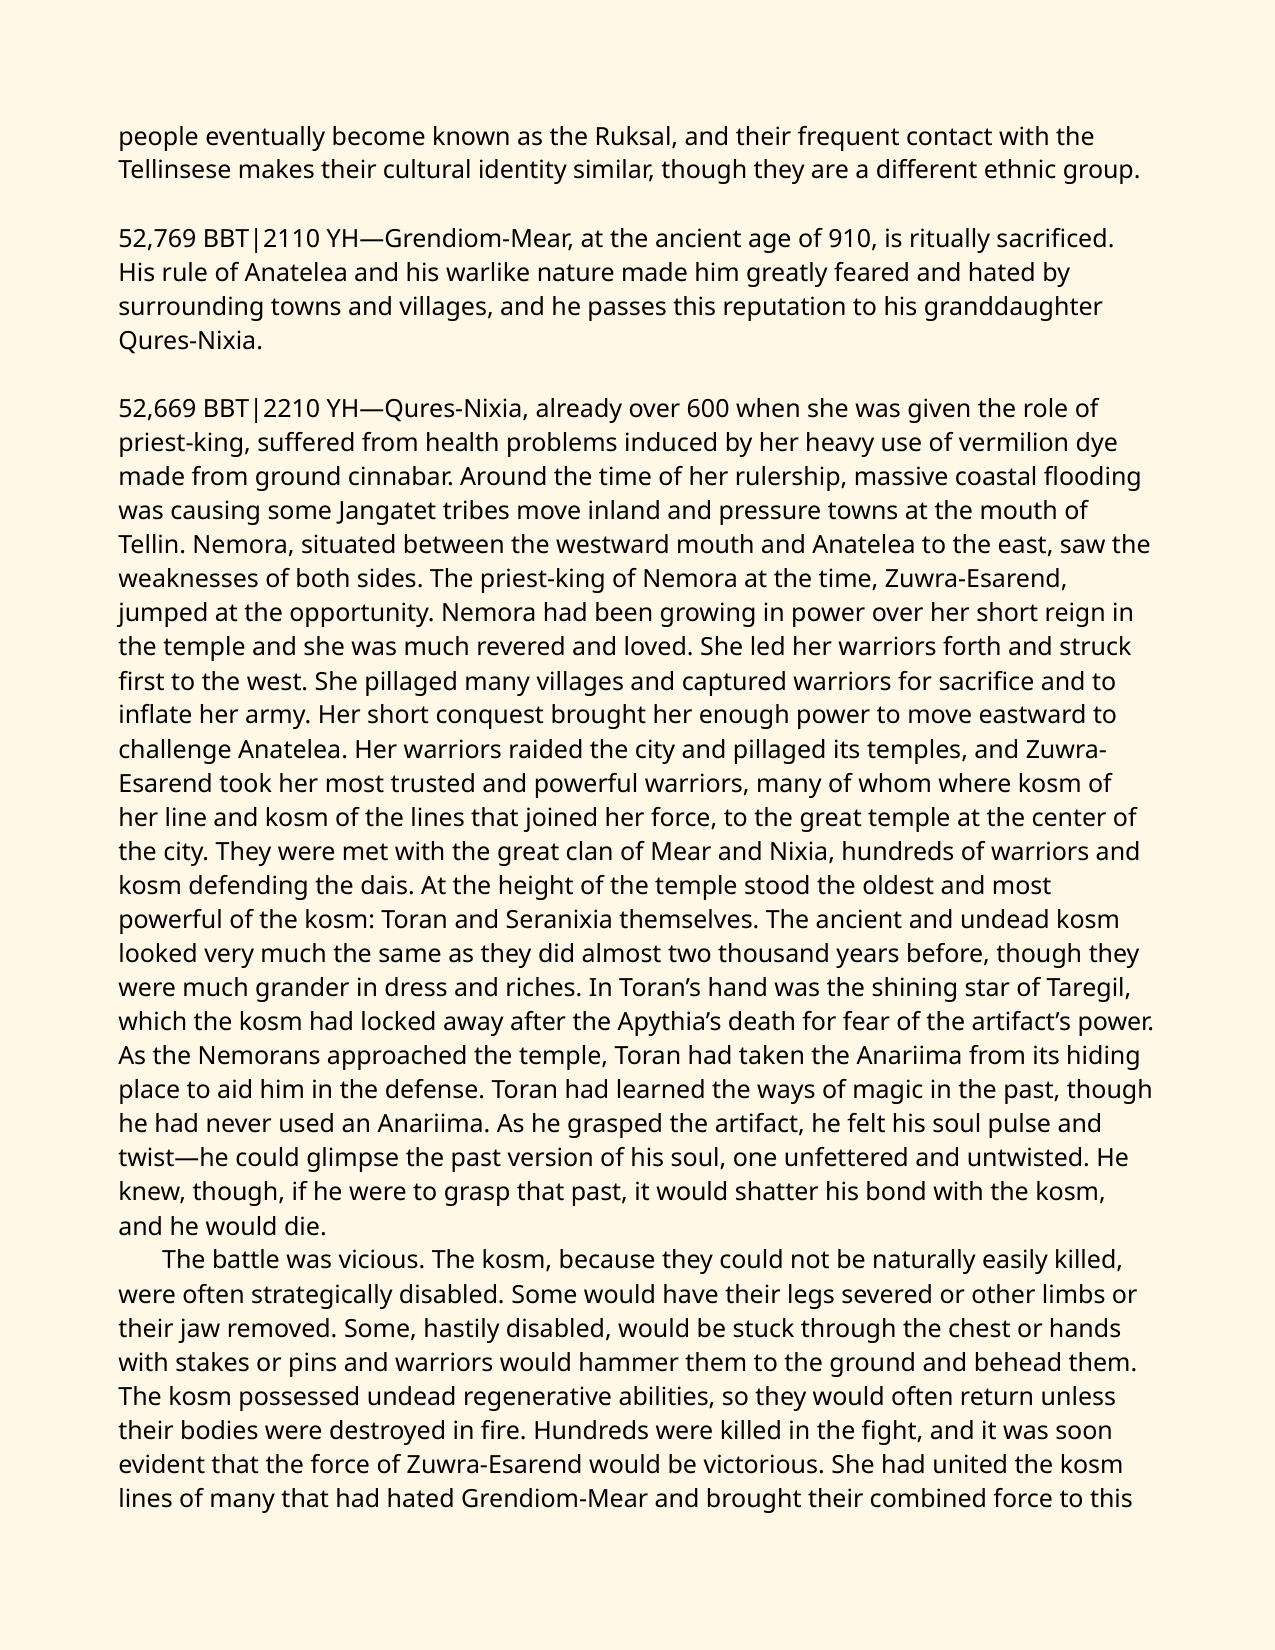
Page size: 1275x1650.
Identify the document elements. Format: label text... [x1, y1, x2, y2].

text 52,669 BBT|2210 YH—Qures-Nixia, already over 600 when she was given the role of priest-king, suffered from health problems induced by her heavy use of vermilion dye made from ground cinnabar. Around the time of her rulership, massive coastal flooding was causing some Jangatet tribes move inland and pressure towns at the mouth of Tellin. Nemora, situated between the westward mouth and Anatelea to the east, saw the weaknesses of both sides. The priest-king of Nemora at the time, Zuwra-Esarend, jumped at the opportunity. Nemora had been growing in power over her short reign in the temple and she was much revered and loved. She led her warriors forth and struck first to the west. She pillaged many villages and captured warriors for sacrifice and to inflate her army. Her short conquest brought her enough power to move eastward to challenge Anatelea. Her warriors raided the city and pillaged its temples, and Zuwra-Esarend took her most trusted and powerful warriors, many of whom where kosm of her line and kosm of the lines that joined her force, to the great temple at the center of the city. They were met with the great clan of Mear and Nixia, hundreds of warriors and kosm defending the dais. At the height of the temple stood the oldest and most powerful of the kosm: Toran and Seranixia themselves. The ancient and undead kosm looked very much the same as they did almost two thousand years before, though they were much grander in dress and riches. In Toran’s hand was the shining star of Taregil, which the kosm had locked away after the Apythia’s death for fear of the artifact’s power. As the Nemorans approached the temple, Toran had taken the Anariima from its hiding place to aid him in the defense. Toran had learned the ways of magic in the past, though he had never used an Anariima. As he grasped the artifact, he felt his soul pulse and twist—he could glimpse the past version of his soul, one unfettered and untwisted. He knew, though, if he were to grasp that past, it would shatter his bond with the kosm, and he would die. [118, 391, 1157, 1242]
text people eventually become known as the Ruksal, and their frequent contact with the Tellinsese makes their cultural identity similar, though they are a different ethnic group. [118, 118, 1157, 186]
text 52,769 BBT|2110 YH—Grendiom-Mear, at the ancient age of 910, is ritually sacrificed. His rule of Anatelea and his warlike nature made him greatly feared and hated by surrounding towns and villages, and he passes this reputation to his granddaughter Qures-Nixia. [118, 220, 1157, 357]
text The battle was vicious. The kosm, because they could not be naturally easily killed, were often strategically disabled. Some would have their legs severed or other limbs or their jaw removed. Some, hastily disabled, would be stuck through the chest or hands with stakes or pins and warriors would hammer them to the ground and behead them. The kosm possessed undead regenerative abilities, so they would often return unless their bodies were destroyed in fire. Hundreds were killed in the fight, and it was soon evident that the force of Zuwra-Esarend would be victorious. She had united the kosm lines of many that had hated Grendiom-Mear and brought their combined force to this [118, 1242, 1157, 1515]
